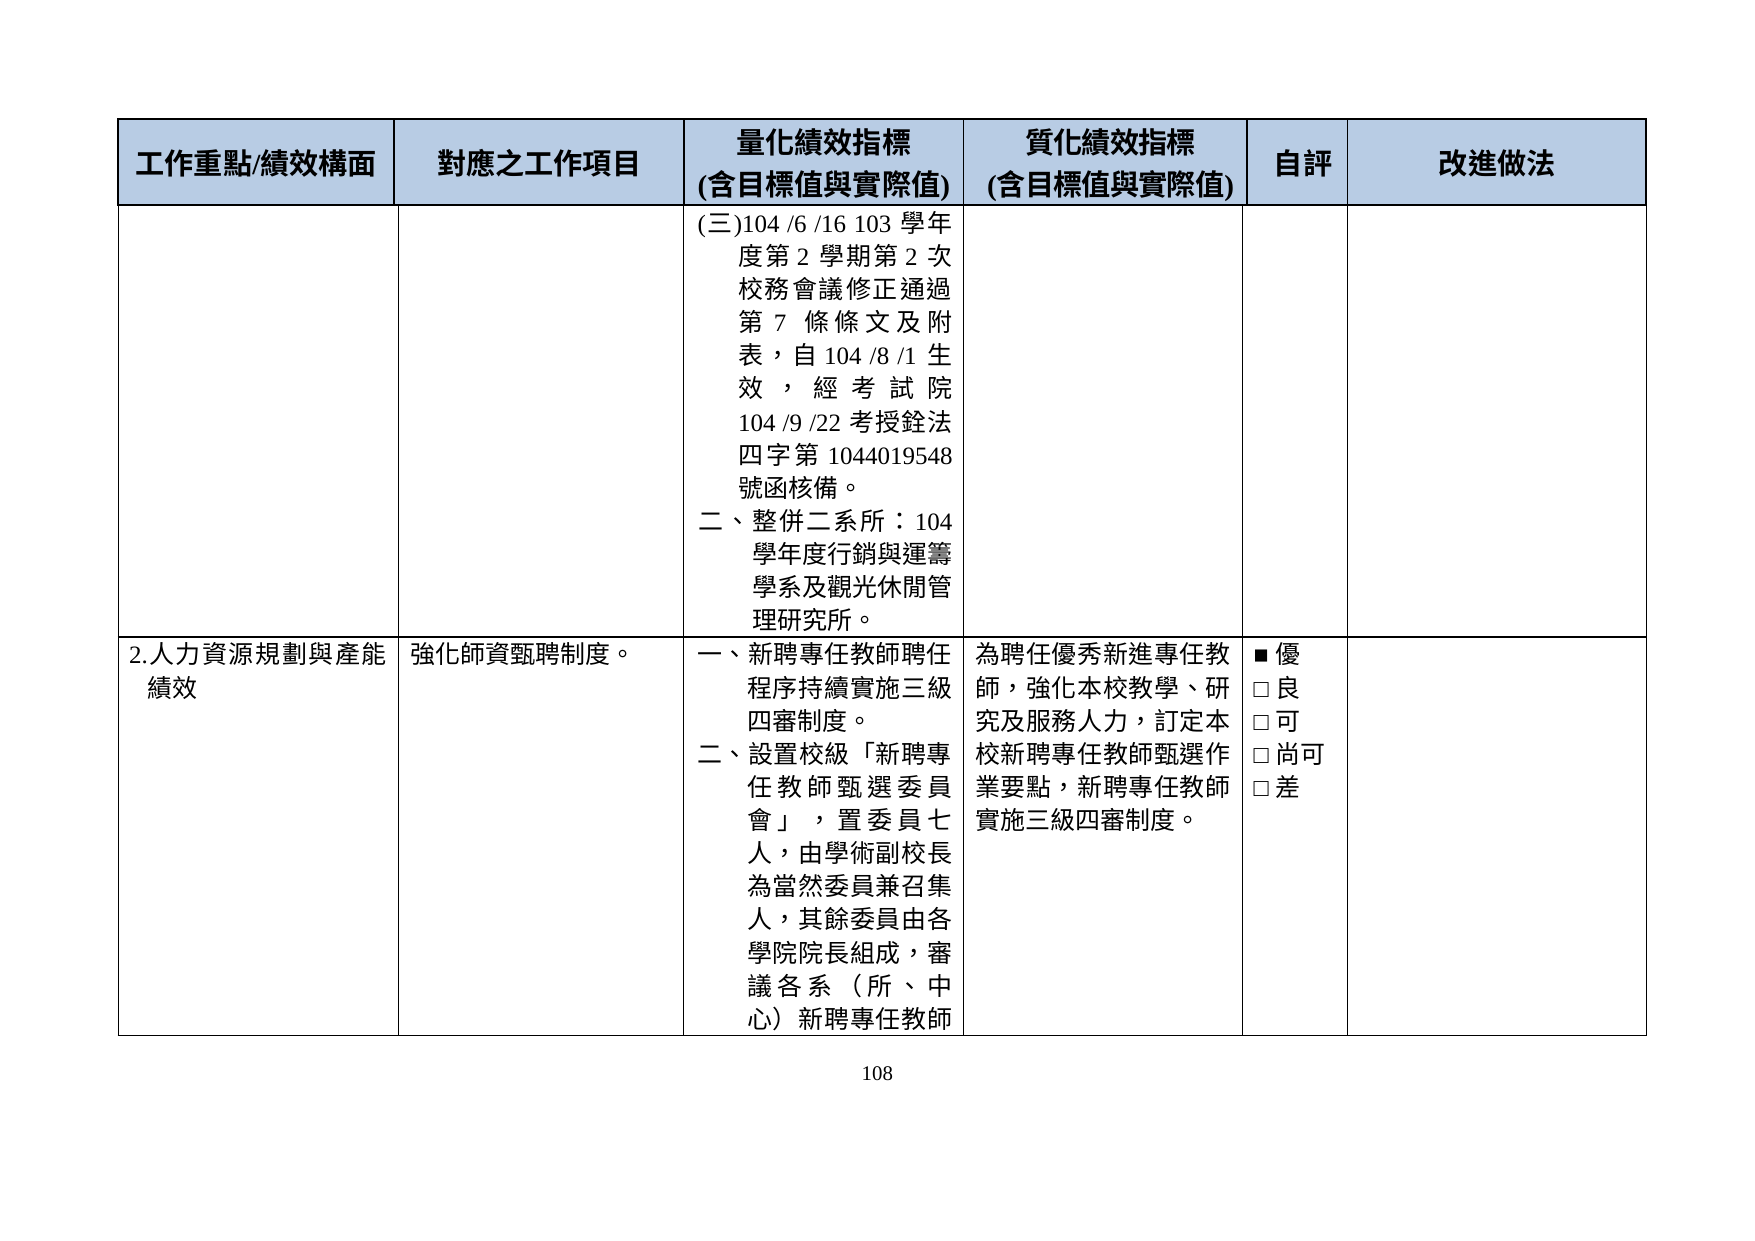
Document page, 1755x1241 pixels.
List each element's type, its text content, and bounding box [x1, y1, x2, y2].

table_cell 2.人力資源規劃與產能績效 [119, 638, 398, 1035]
table_cell 一、新聘專任教師聘任程序持續實施三級四審制度。 二、設置校級「新聘專任教師甄選委員會」，置委員七人，由學術副校長為當然委員兼召集人，其餘委員由各學院院長組成，審議各系（所、中心）新聘專任教師 [684, 638, 963, 1035]
table_cell 強化師資甄聘制度。 [399, 638, 683, 1035]
table_cell [1348, 206, 1646, 636]
table_header 對應之工作項目 [395, 120, 683, 204]
table_header 量化績效指標 (含目標值與實際值) [685, 120, 963, 204]
table_cell [1348, 638, 1646, 1035]
table_cell [1243, 206, 1347, 636]
table_cell ■ 優 □ 良 □ 可 □ 尚可 □ 差 [1243, 638, 1347, 1035]
table_cell (三)104 /6 /16 103 學年度第2 學期第2 次校務會議修正通過第7 條條文及附表，自104 /8 /1 生效，經考試院104 /9 /22 考授銓法四字第1044019548 號函核備。 二、整併二系所：104學年度行銷與運籌學系及觀光休閒管理研究所。 [684, 206, 963, 636]
table_cell [399, 206, 683, 636]
table_header 工作重點/績效構面 [119, 120, 393, 204]
table_cell 為聘任優秀新進專任教師，強化本校教學、研究及服務人力，訂定本校新聘專任教師甄選作業要點，新聘專任教師實施三級四審制度。 [964, 638, 1242, 1035]
table_header 自評 [1248, 120, 1347, 204]
table_header 質化績效指標 (含目標值與實際值) [964, 120, 1246, 204]
table_header 改進做法 [1348, 120, 1645, 204]
table_cell [119, 206, 398, 636]
table_cell [964, 206, 1242, 636]
